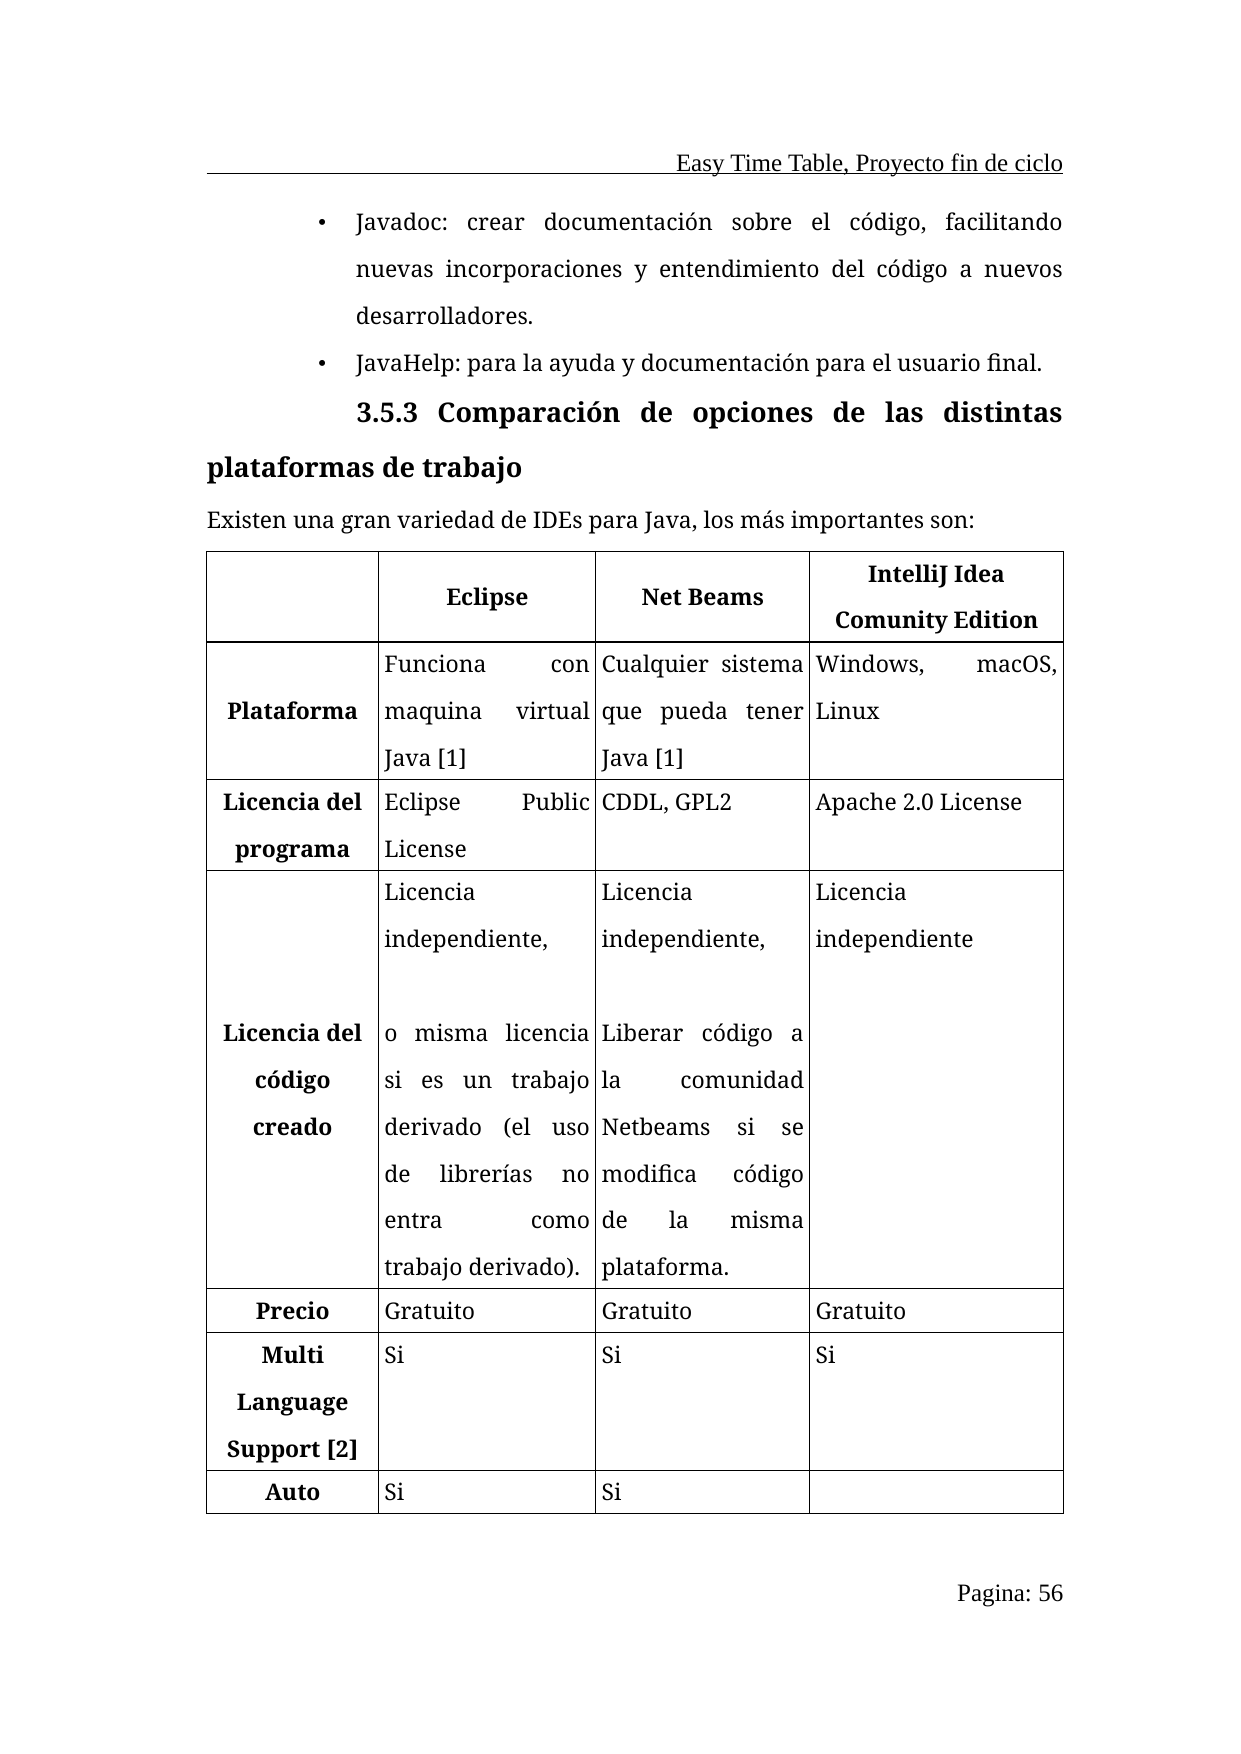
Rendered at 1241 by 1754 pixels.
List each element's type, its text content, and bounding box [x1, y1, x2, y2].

table_cell Multi Language Support [2] [207, 1333, 378, 1469]
table_cell Apache 2.0 License [810, 780, 1063, 869]
table_cell Si [596, 1333, 809, 1469]
table_cell Si [379, 1333, 595, 1469]
table_cell Precio [207, 1289, 378, 1332]
table_cell Licencia independiente, o misma licencia si es un trabajo derivado (el uso de librerías no entra como trabajo derivado). [379, 871, 595, 1288]
table_header Net Beams [596, 552, 809, 641]
table_cell [810, 1471, 1063, 1513]
table_cell Licencia independiente, Liberar código a la comunidad Netbeams si se modifica código de la misma plataforma. [596, 871, 809, 1288]
text Existen una gran variedad de IDEs para Java, los más importantes son: [207, 504, 1063, 535]
table_cell Licencia del programa [207, 780, 378, 869]
list Javadoc: crear documentación sobre el código, facilitando nuevas incorporaciones y entendimiento del código a nuevos desarrolladores. [318, 206, 1063, 331]
table_header [207, 552, 378, 641]
table_header Eclipse [379, 552, 595, 641]
table_cell Funciona con maquina virtual Java [1] [379, 643, 595, 779]
table_cell Gratuito [379, 1289, 595, 1332]
table_cell CDDL, GPL2 [596, 780, 809, 869]
table_cell Windows, macOS, Linux [810, 643, 1063, 779]
table_header IntelliJ Idea Comunity Edition [810, 552, 1063, 641]
table_cell Gratuito [596, 1289, 809, 1332]
table_cell Si [810, 1333, 1063, 1469]
table_cell Gratuito [810, 1289, 1063, 1332]
table_cell Licencia del código creado [207, 871, 378, 1288]
table_cell Si [379, 1471, 595, 1513]
table_cell Eclipse Public License [379, 780, 595, 869]
list JavaHelp: para la ayuda y documentación para el usuario final. [318, 346, 1063, 378]
table_cell Licencia independiente [810, 871, 1063, 1288]
table_cell Auto [207, 1471, 378, 1513]
table_cell Plataforma [207, 643, 378, 779]
table_cell Cualquier sistema que pueda tener Java [1] [596, 643, 809, 779]
text 3.5.3 Comparación de opciones de las distintas plataformas de trabajo [207, 393, 1063, 486]
table_cell Si [596, 1471, 809, 1513]
